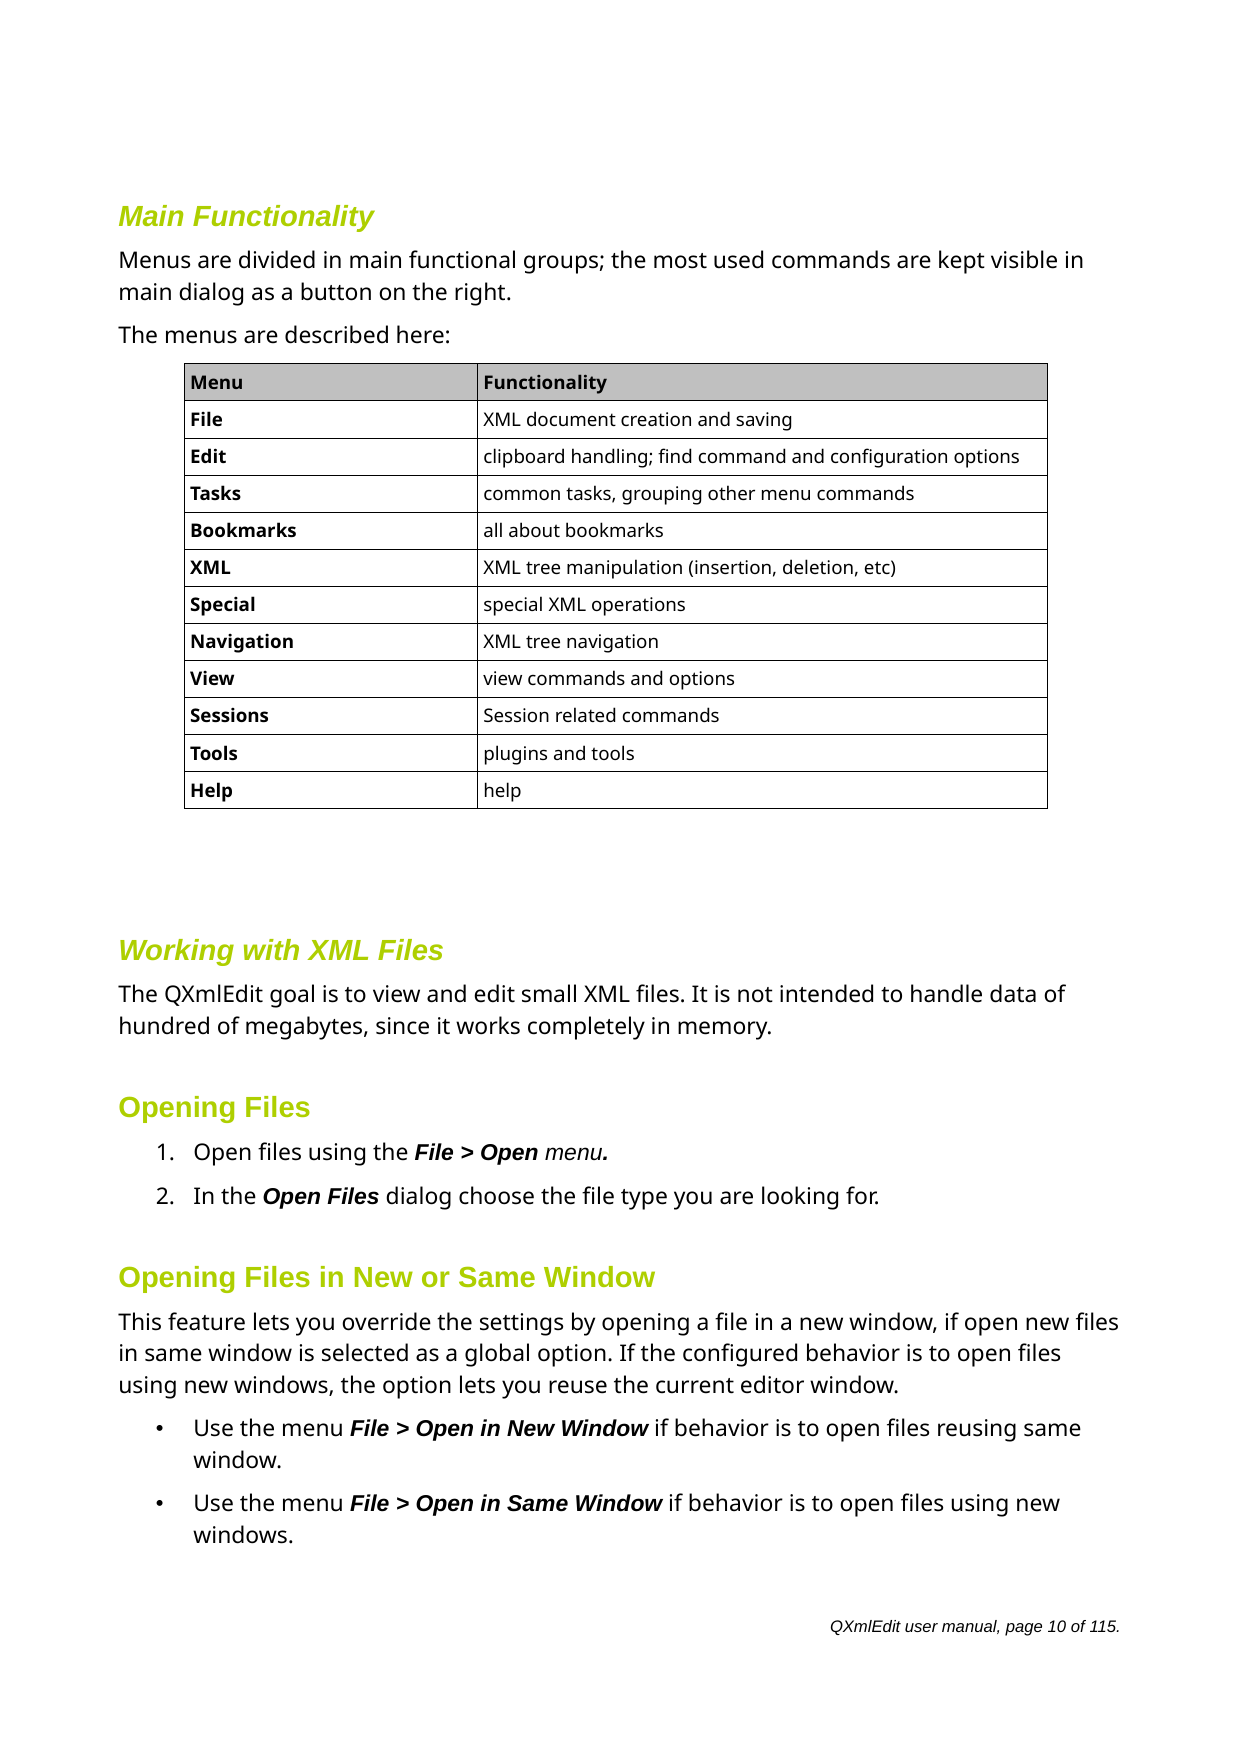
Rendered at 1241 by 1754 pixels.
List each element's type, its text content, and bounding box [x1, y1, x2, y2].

table_cell view commands and options [478, 661, 1047, 697]
table_cell XML tree manipulation (insertion, deletion, etc) [478, 550, 1047, 586]
table_cell special XML operations [478, 587, 1047, 623]
subtitle Working with XML Files [118, 932, 1122, 966]
table_cell Navigation [185, 624, 477, 660]
table_cell Special [185, 587, 477, 623]
text This feature lets you override the settings by opening a file in a new window, if open new files in same window is selected as a global option. If the configured behavior is to open files using new windows, the option lets you reuse the current editor window. [118, 1306, 1122, 1400]
table_header Functionality [478, 364, 1047, 400]
table_cell Sessions [185, 698, 477, 734]
list Use the menu File > Open in Same Window if behavior is to open files using new windows. [156, 1487, 1122, 1550]
text Menus are divided in main functional groups; the most used commands are kept visible in main dialog as a button on the right. [118, 244, 1122, 307]
table_cell help [478, 772, 1047, 808]
table_cell Help [185, 772, 477, 808]
table_cell Bookmarks [185, 513, 477, 549]
list In the Open Files dialog choose the file type you are looking for. [156, 1180, 1122, 1211]
table_cell clipboard handling; find command and configuration options [478, 439, 1047, 474]
table_cell View [185, 661, 477, 697]
subtitle Opening Files [118, 1090, 1122, 1124]
subtitle Main Functionality [118, 198, 1122, 232]
text The menus are described here: [118, 319, 1122, 351]
table_cell Tasks [185, 476, 477, 512]
table_cell XML tree navigation [478, 624, 1047, 660]
table_cell Session related commands [478, 698, 1047, 734]
table_cell all about bookmarks [478, 513, 1047, 549]
table_cell plugins and tools [478, 735, 1047, 771]
table_header Menu [185, 364, 477, 400]
subtitle Opening Files in New or Same Window [118, 1260, 1122, 1294]
list Use the menu File > Open in New Window if behavior is to open files reusing same window. [156, 1412, 1122, 1475]
table_cell Edit [185, 439, 477, 474]
text The QXmlEdit goal is to view and edit small XML files. It is not intended to handle data of hundred of megabytes, since it works completely in memory. [118, 978, 1122, 1041]
table_cell File [185, 401, 477, 437]
table_cell XML document creation and saving [478, 401, 1047, 437]
table_cell Tools [185, 735, 477, 771]
list Open files using the File > Open menu. [156, 1136, 1122, 1167]
table_cell common tasks, grouping other menu commands [478, 476, 1047, 512]
table_cell XML [185, 550, 477, 586]
